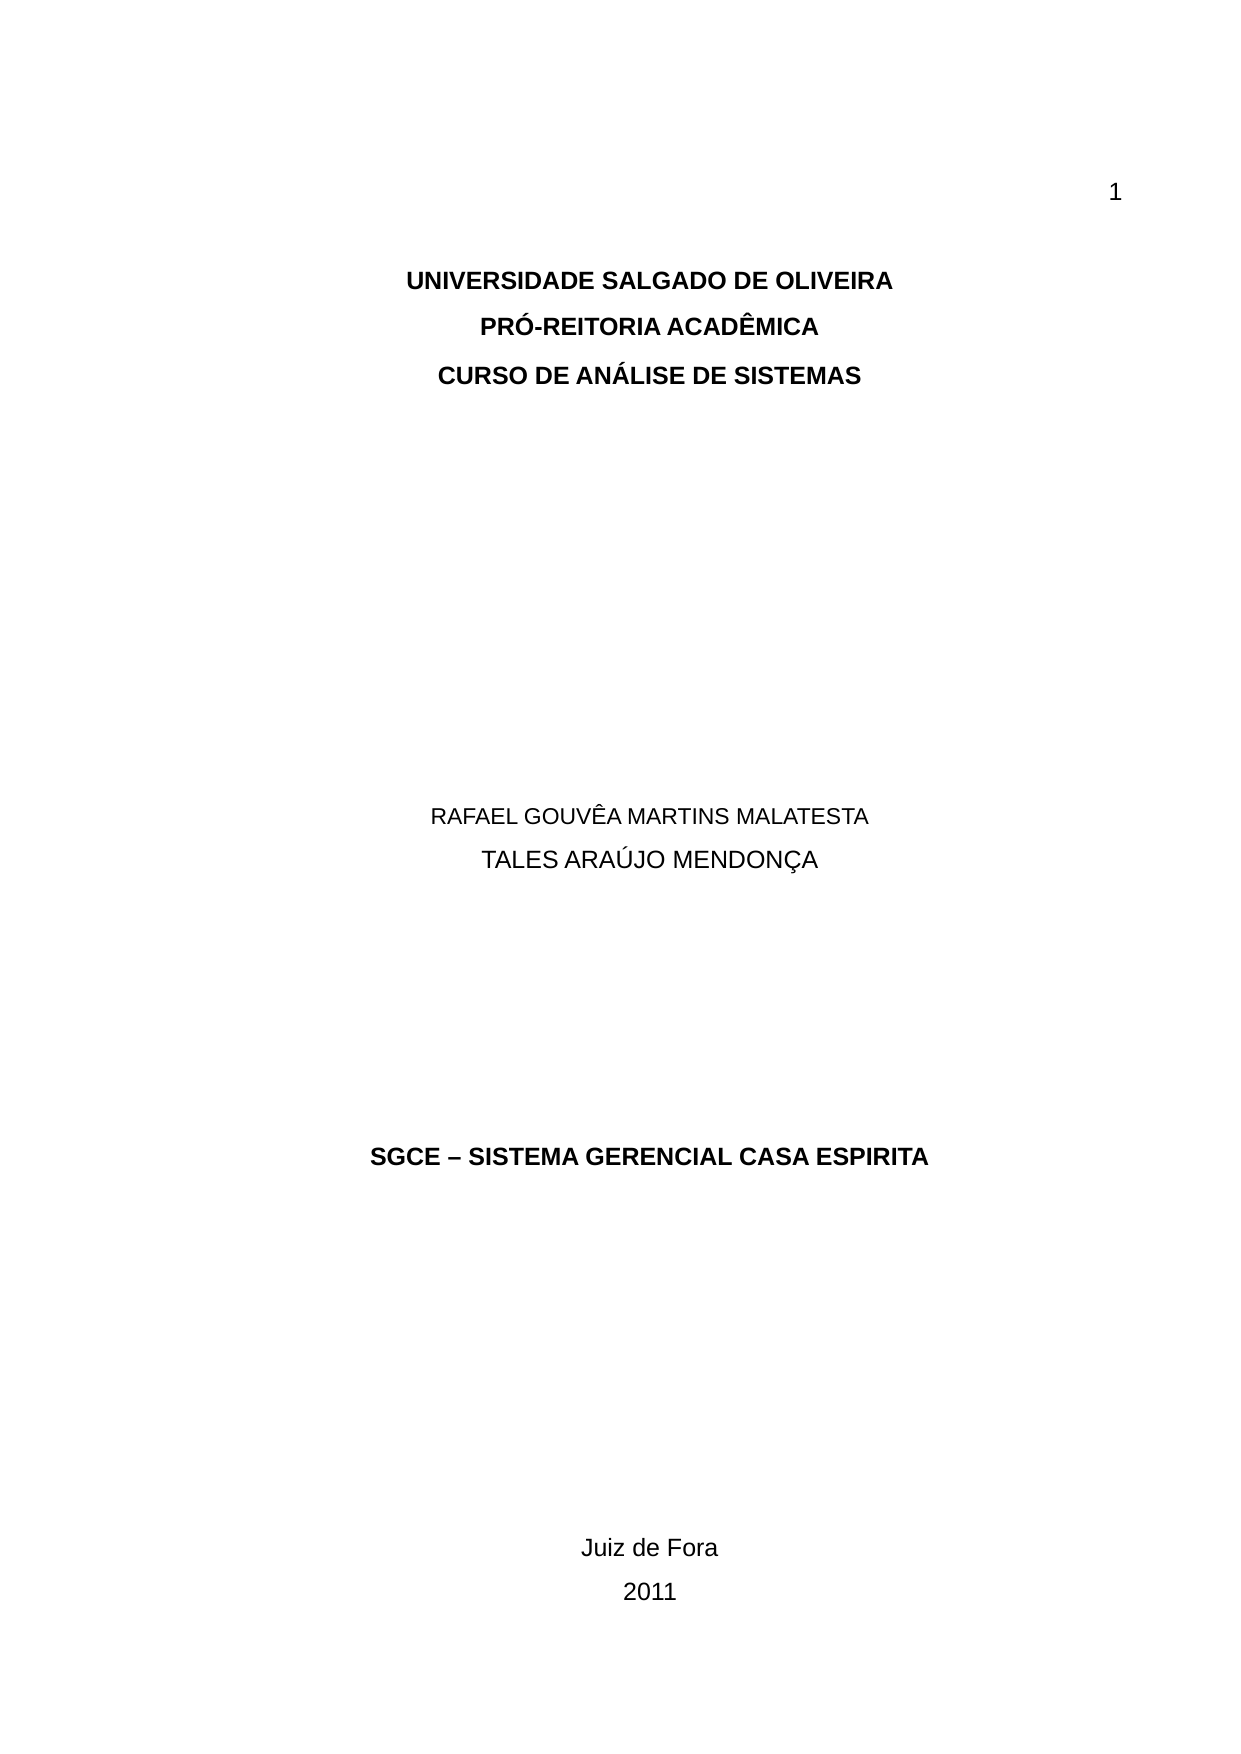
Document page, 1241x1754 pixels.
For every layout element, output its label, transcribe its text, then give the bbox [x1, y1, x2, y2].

text RAFAEL GOUVÊA MARTINS MALATESTA [177, 803, 1122, 829]
text Juiz de Fora [177, 1533, 1122, 1562]
text CURSO DE ANÁLISE DE SISTEMAS [177, 361, 1122, 390]
text TALES ARAÚJO MENDONÇA [177, 845, 1122, 874]
text UNIVERSIDADE SALGADO DE OLIVEIRA [177, 266, 1122, 294]
text PRÓ-REITORIA ACADÊMICA [177, 312, 1122, 341]
text SGCE – SISTEMA GERENCIAL CASA ESPIRITA [177, 1141, 1122, 1170]
text 2011 [177, 1576, 1122, 1605]
